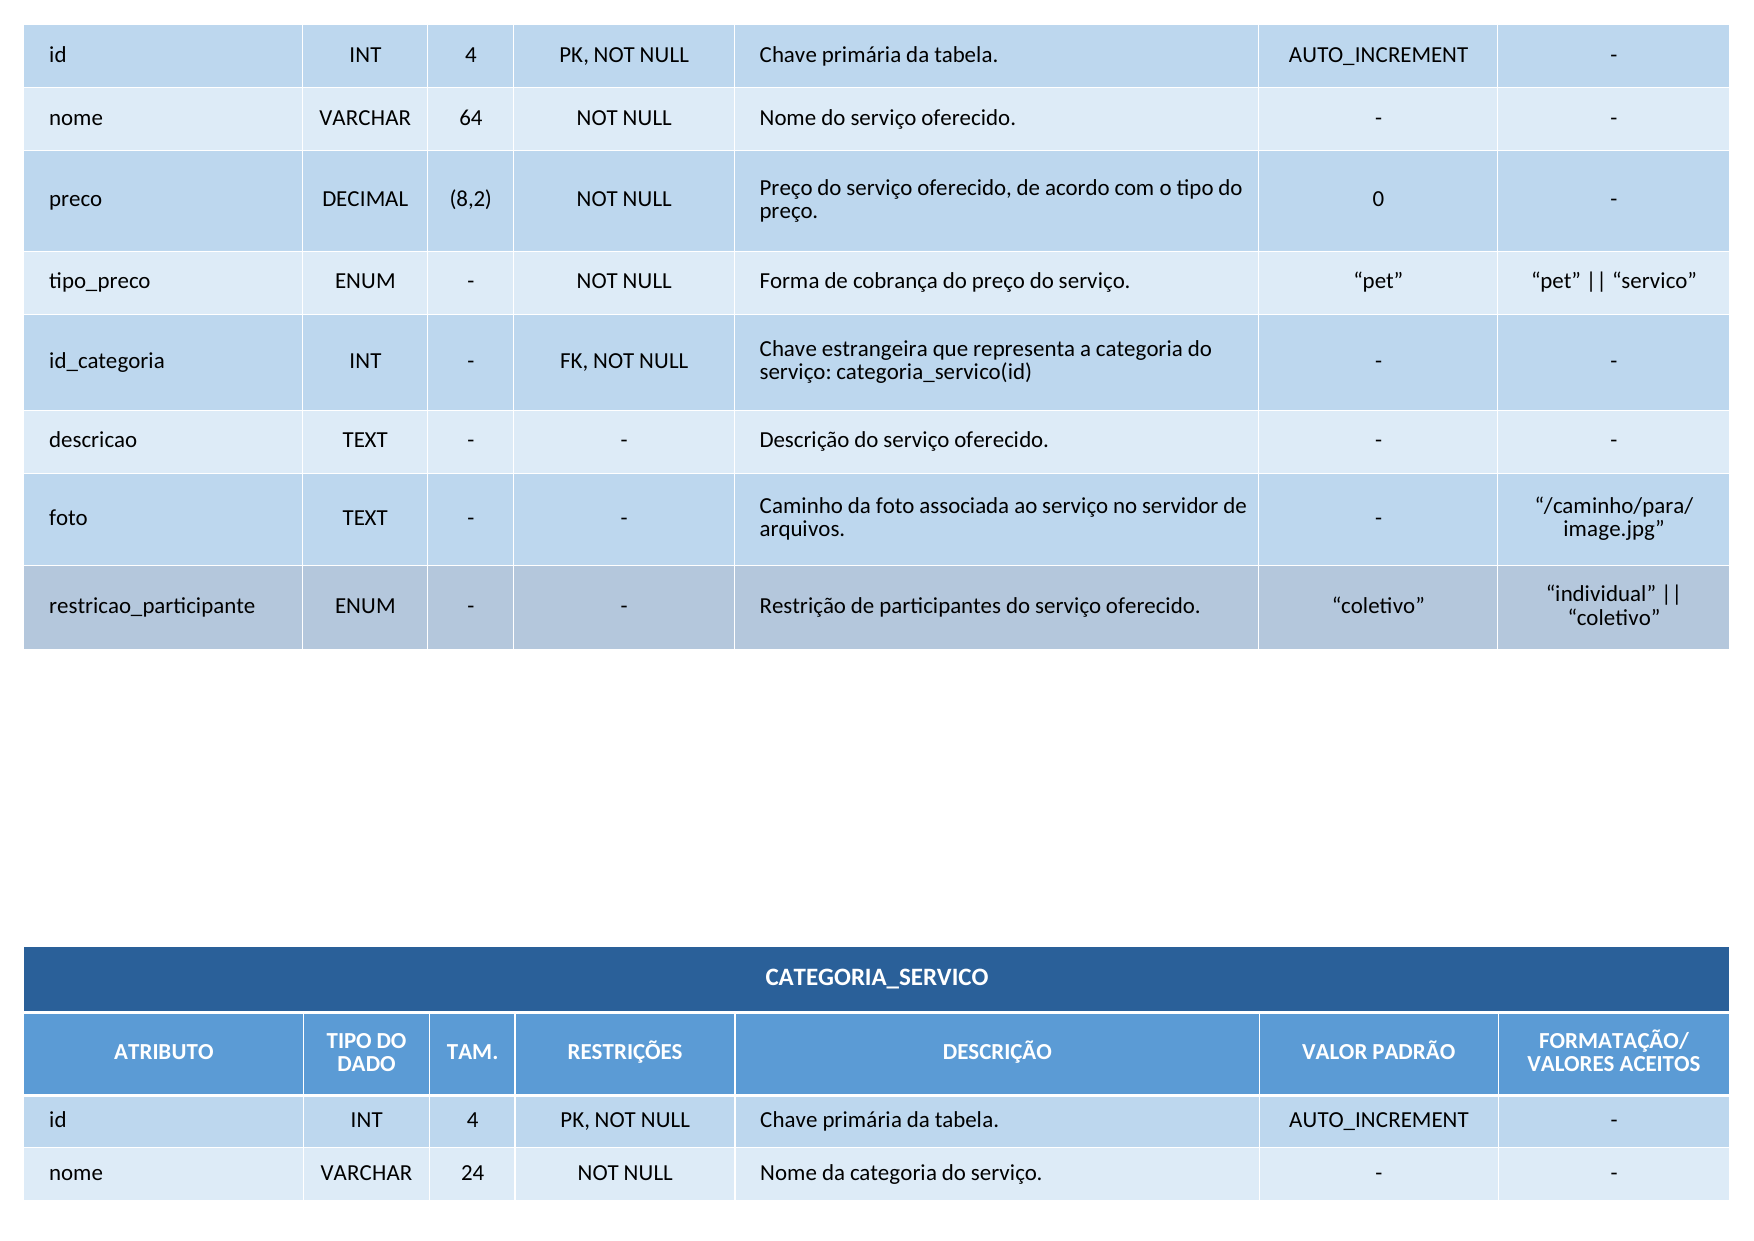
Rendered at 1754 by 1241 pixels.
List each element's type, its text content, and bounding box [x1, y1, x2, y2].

table_cell Nome do serviço oferecido. [735, 88, 1258, 150]
table_cell id [24, 1097, 303, 1147]
table_cell - [514, 474, 734, 565]
table_cell TEXT [303, 411, 427, 473]
table_cell 0 [1259, 151, 1497, 251]
table_cell id [24, 25, 302, 87]
table_cell DESCRIÇÃO [736, 1014, 1259, 1094]
table_cell - [428, 315, 513, 410]
table_cell 4 [430, 1097, 514, 1147]
table_cell descricao [24, 411, 302, 473]
table_cell nome [24, 1148, 303, 1200]
table_cell Caminho da foto associada ao serviço no servidor de arquivos. [735, 474, 1258, 565]
table_cell Chave primária da tabela. [735, 25, 1258, 87]
table_cell DECIMAL [303, 151, 427, 251]
table_cell NOT NULL [514, 151, 734, 251]
table_cell VALOR PADRÃO [1260, 1014, 1498, 1094]
table_cell - [1259, 88, 1497, 150]
table_cell INT [304, 1097, 429, 1147]
table_cell nome [24, 88, 302, 150]
table_cell id_categoria [24, 315, 302, 410]
table_cell - [1259, 315, 1497, 410]
table_cell RESTRIÇÕES [516, 1014, 734, 1094]
table_cell Descrição do serviço oferecido. [735, 411, 1258, 473]
table_cell Preço do serviço oferecido, de acordo com o tipo do preço. [735, 151, 1258, 251]
table_cell - [1498, 411, 1729, 473]
table_cell Nome da categoria do serviço. [736, 1148, 1259, 1200]
table_cell 64 [428, 88, 513, 150]
table_cell NOT NULL [514, 88, 734, 150]
table_cell NOT NULL [516, 1148, 734, 1200]
table_cell - [1499, 1148, 1729, 1200]
table_cell AUTO_INCREMENT [1260, 1097, 1498, 1147]
table_cell 4 [428, 25, 513, 87]
table_cell ENUM [303, 252, 427, 314]
table_cell foto [24, 474, 302, 565]
table_cell TAM. [430, 1014, 514, 1094]
table_cell tipo_preco [24, 252, 302, 314]
table_cell TIPO DO DADO [304, 1014, 429, 1094]
table_cell - [1499, 1097, 1729, 1147]
table_cell Chave estrangeira que representa a categoria do serviço: categoria_servico(id) [735, 315, 1258, 410]
table_cell FK, NOT NULL [514, 315, 734, 410]
table_cell Chave primária da tabela. [736, 1097, 1259, 1147]
table_cell - [514, 566, 734, 649]
table_cell - [1498, 88, 1729, 150]
table_cell (8,2) [428, 151, 513, 251]
table_cell ENUM [303, 566, 427, 649]
table_cell restricao_participante [24, 566, 302, 649]
table_cell INT [303, 315, 427, 410]
table_cell - [428, 566, 513, 649]
table_cell preco [24, 151, 302, 251]
table_cell NOT NULL [514, 252, 734, 314]
table_cell “pet” [1259, 252, 1497, 314]
table_cell Restrição de participantes do serviço oferecido. [735, 566, 1258, 649]
table_cell - [1260, 1148, 1498, 1200]
table_cell INT [303, 25, 427, 87]
table_cell PK, NOT NULL [516, 1097, 734, 1147]
table_cell FORMATAÇÃO/VALORES ACEITOS [1499, 1014, 1729, 1094]
table_cell PK, NOT NULL [514, 25, 734, 87]
table_cell AUTO_INCREMENT [1259, 25, 1497, 87]
table_cell - [514, 411, 734, 473]
table_cell - [428, 252, 513, 314]
table_cell - [1498, 315, 1729, 410]
table_cell ATRIBUTO [24, 1014, 303, 1094]
table_cell - [1498, 25, 1729, 87]
table_cell VARCHAR [303, 88, 427, 150]
table_cell - [1498, 151, 1729, 251]
table_cell “coletivo” [1259, 566, 1497, 649]
table_cell “individual” || “coletivo” [1498, 566, 1729, 649]
table_cell TEXT [303, 474, 427, 565]
table_cell - [428, 474, 513, 565]
table_cell VARCHAR [304, 1148, 429, 1200]
table_cell - [1259, 474, 1497, 565]
table_cell - [428, 411, 513, 473]
table_cell “pet” || “servico” [1498, 252, 1729, 314]
table_cell 24 [430, 1148, 514, 1200]
table_cell “/caminho/para/image.jpg” [1498, 474, 1729, 565]
table_cell Forma de cobrança do preço do serviço. [735, 252, 1258, 314]
table_cell - [1259, 411, 1497, 473]
table_header CATEGORIA_SERVICO [24, 947, 1729, 1011]
